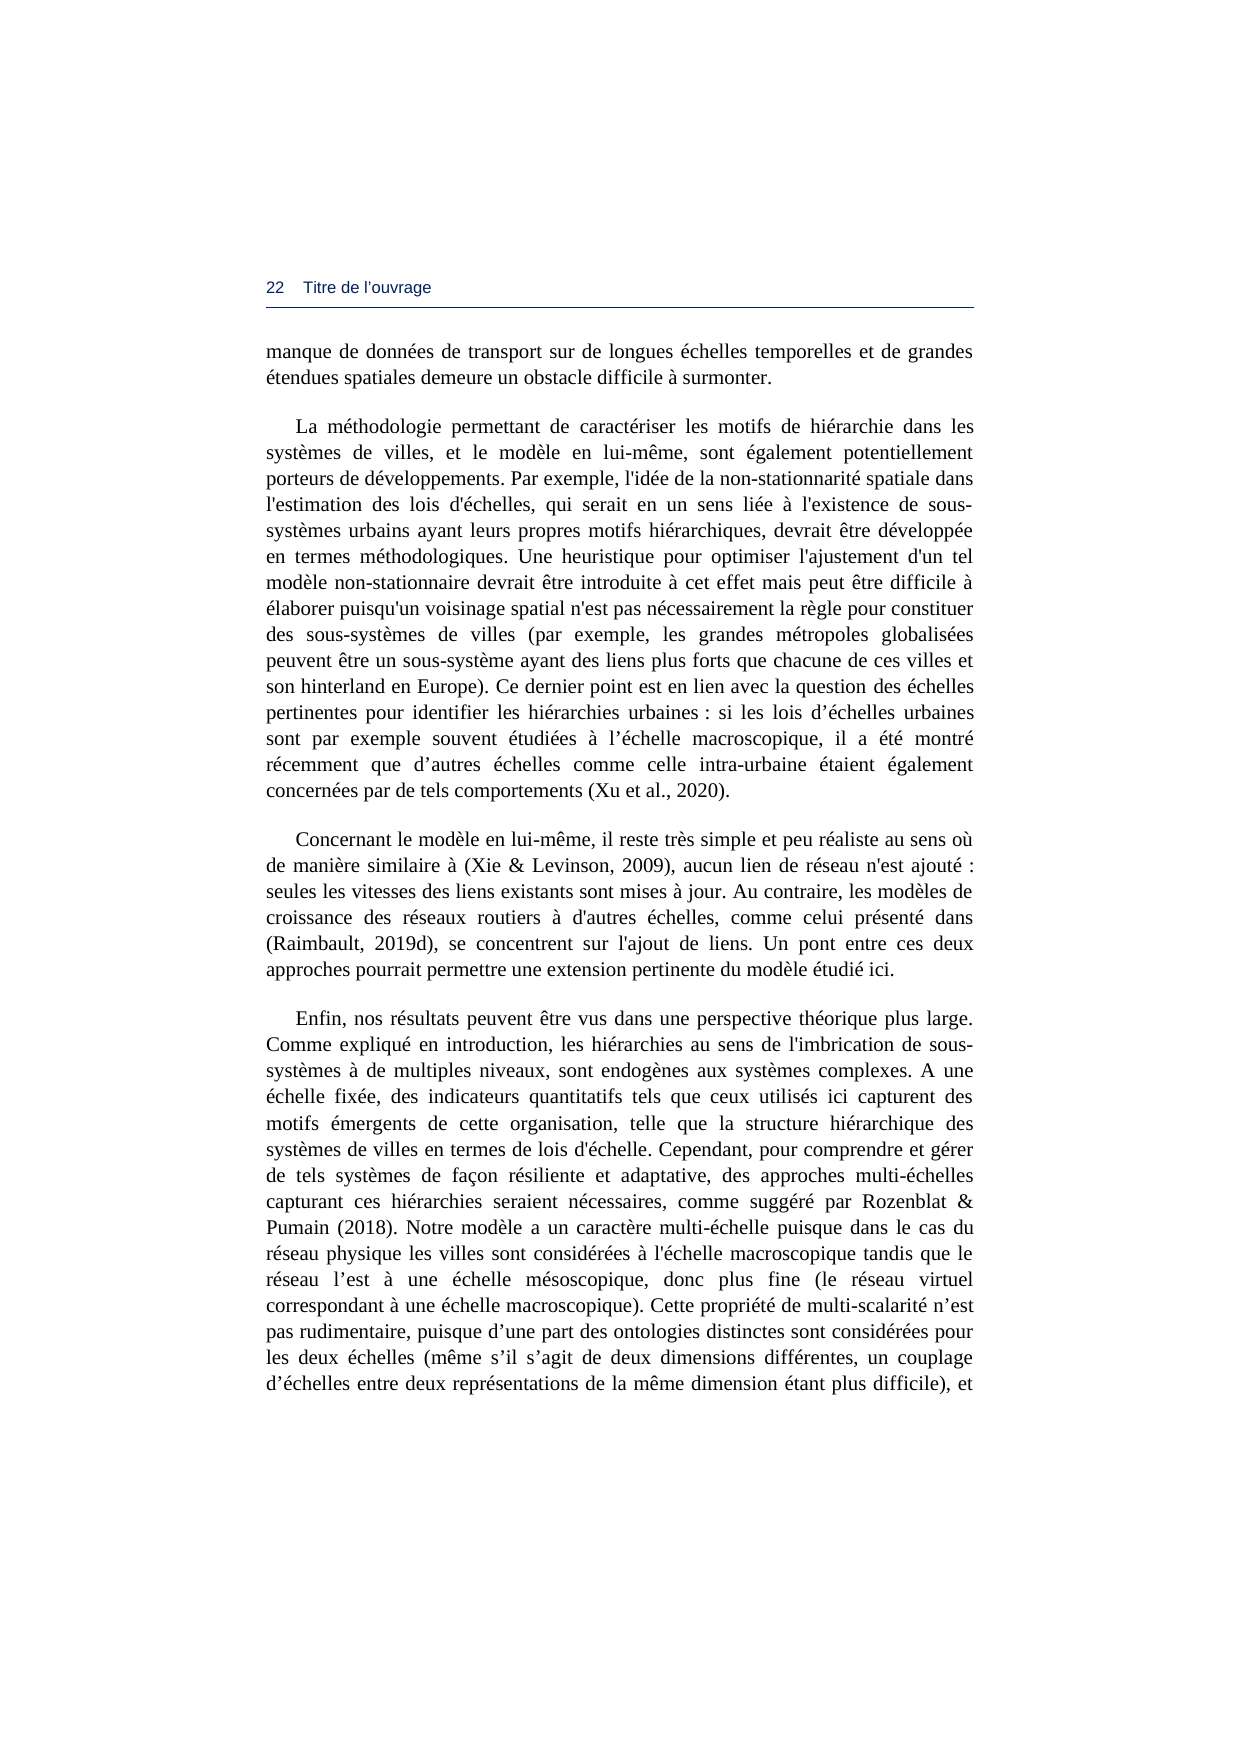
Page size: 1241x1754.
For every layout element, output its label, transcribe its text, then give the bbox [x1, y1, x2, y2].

text manque de données de transport sur de longues échelles temporelles et de grandes étendues spatiales demeure un obstacle difficile à surmonter. [266, 337, 974, 389]
text Enfin, nos résultats peuvent être vus dans une perspective théorique plus large. Comme expliqué en introduction, les hiérarchies au sens de l'imbrication de sous-systèmes à de multiples niveaux, sont endogènes aux systèmes complexes. A une échelle fixée, des indicateurs quantitatifs tels que ceux utilisés ici capturent des motifs émergents de cette organisation, telle que la structure hiérarchique des systèmes de villes en termes de lois d'échelle. Cependant, pour comprendre et gérer de tels systèmes de façon résiliente et adaptative, des approches multi-échelles capturant ces hiérarchies seraient nécessaires, comme suggéré par Rozenblat & Pumain (2018). Notre modèle a un caractère multi-échelle puisque dans le cas du réseau physique les villes sont considérées à l'échelle macroscopique tandis que le réseau l’est à une échelle mésoscopique, donc plus fine (le réseau virtuel correspondant à une échelle macroscopique). Cette propriété de multi-scalarité n’est pas rudimentaire, puisque d’une part des ontologies distinctes sont considérées pour les deux échelles (même s’il s’agit de deux dimensions différentes, un couplage d’échelles entre deux représentations de la même dimension étant plus difficile), et [266, 1004, 974, 1395]
text La méthodologie permettant de caractériser les motifs de hiérarchie dans les systèmes de villes, et le modèle en lui-même, sont également potentiellement porteurs de développements. Par exemple, l'idée de la non-stationnarité spatiale dans l'estimation des lois d'échelles, qui serait en un sens liée à l'existence de sous-systèmes urbains ayant leurs propres motifs hiérarchiques, devrait être développée en termes méthodologiques. Une heuristique pour optimiser l'ajustement d'un tel modèle non-stationnaire devrait être introduite à cet effet mais peut être difficile à élaborer puisqu'un voisinage spatial n'est pas nécessairement la règle pour constituer des sous-systèmes de villes (par exemple, les grandes métropoles globalisées peuvent être un sous-système ayant des liens plus forts que chacune de ces villes et son hinterland en Europe). Ce dernier point est en lien avec la question des échelles pertinentes pour identifier les hiérarchies urbaines : si les lois d’échelles urbaines sont par exemple souvent étudiées à l’échelle macroscopique, il a été montré récemment que d’autres échelles comme celle intra-urbaine étaient également concernées par de tels comportements (Xu et al., 2020). [266, 412, 974, 802]
text Concernant le modèle en lui-même, il reste très simple et peu réaliste au sens où de manière similaire à (Xie & Levinson, 2009), aucun lien de réseau n'est ajouté : seules les vitesses des liens existants sont mises à jour. Au contraire, les modèles de croissance des réseaux routiers à d'autres échelles, comme celui présenté dans (Raimbault, 2019d), se concentrent sur l'ajout de liens. Un pont entre ces deux approches pourrait permettre une extension pertinente du modèle étudié ici. [266, 825, 974, 981]
